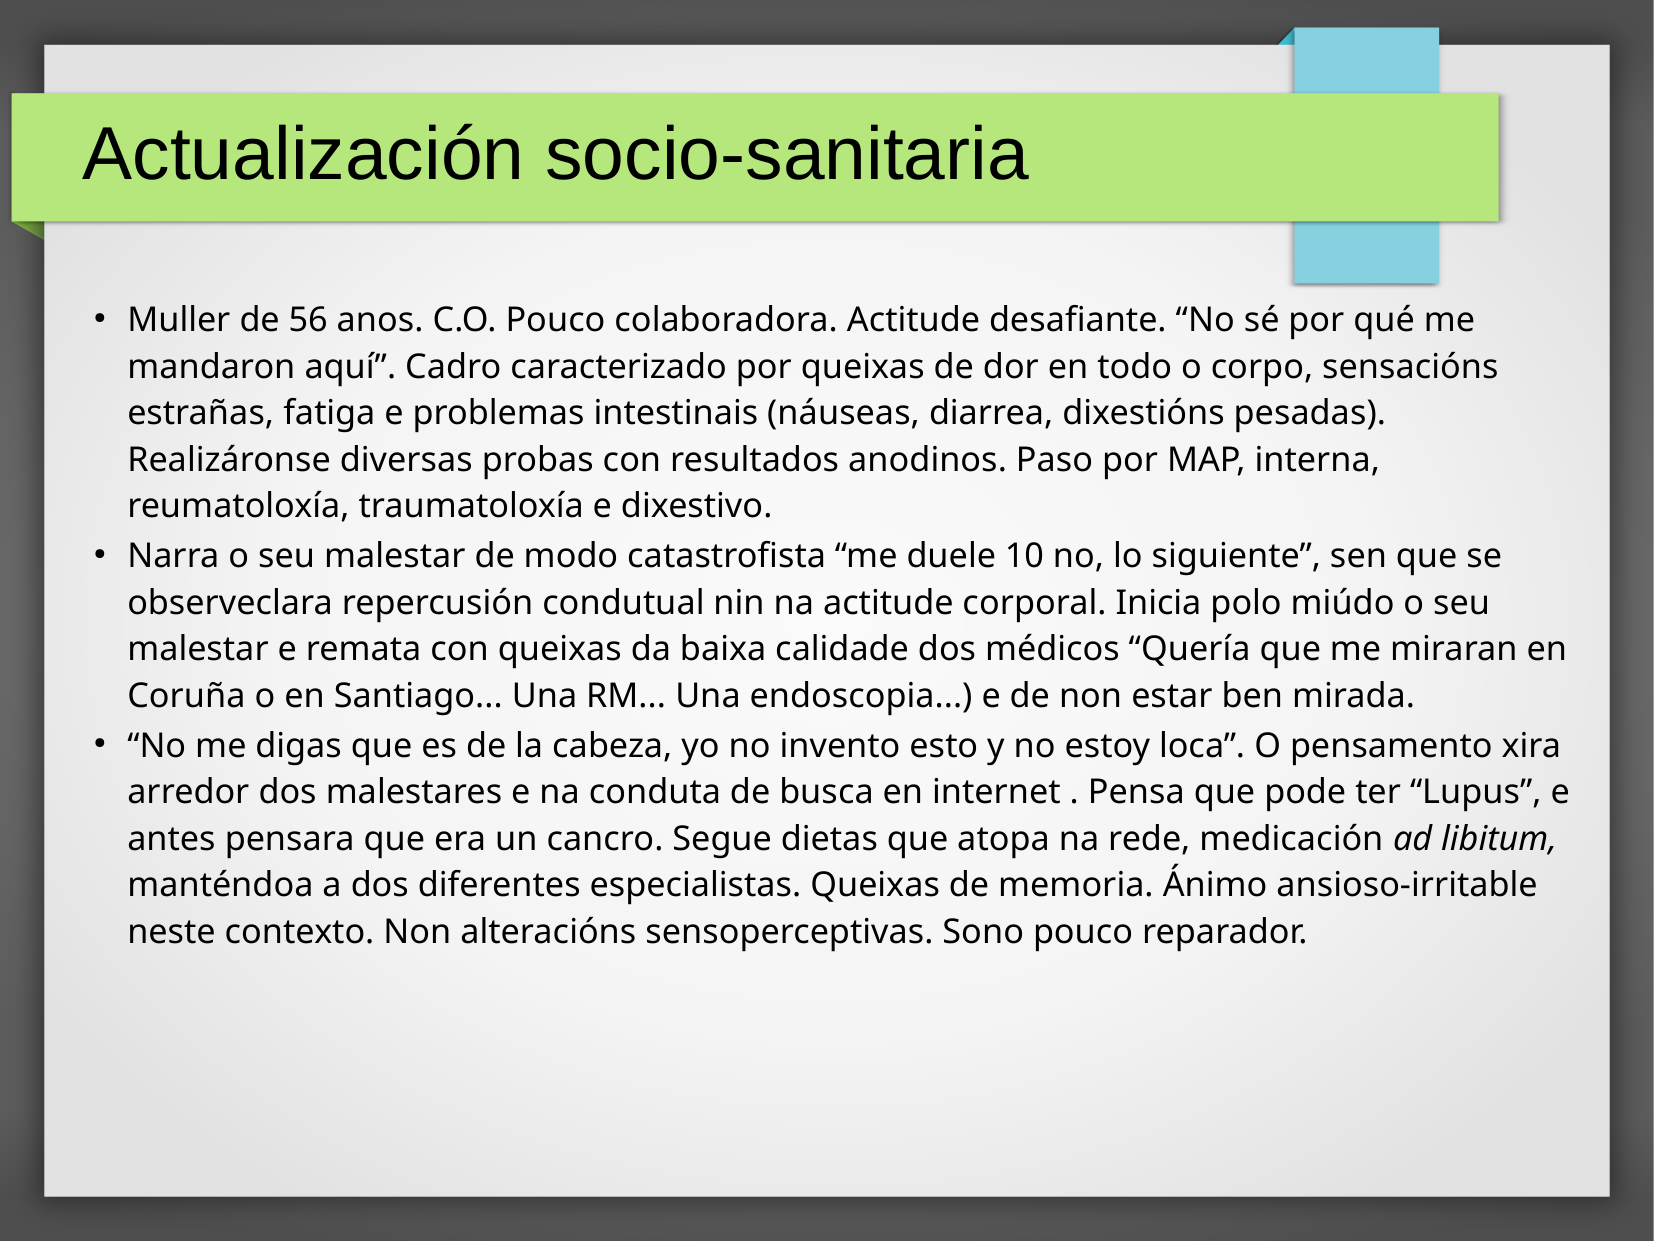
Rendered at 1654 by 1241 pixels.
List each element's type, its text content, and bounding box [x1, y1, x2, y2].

title Actualización socio-sanitaria [82, 94, 1264, 213]
list Muller de 56 anos. C.O. Pouco colaboradora. Actitude desafiante. “No sé por qué me mandaron aquí”. Cadro caracterizado por queixas de dor en todo o corpo, sensacións estrañas, fatiga e problemas intestinais (náuseas, diarrea, dixestións pesadas). Realizáronse diversas probas con resultados anodinos. Paso por MAP, interna, reumatoloxía, traumatoloxía e dixestivo. Narra o seu malestar de modo catastrofista “me duele 10 no, lo siguiente”, sen que se observeclara repercusión condutual nin na actitude corporal. Inicia polo miúdo o seu malestar e remata con queixas da baixa calidade dos médicos “Quería que me miraran en Coruña o en Santiago... Una RM... Una endoscopia...) e de non estar ben mirada. “No me digas que es de la cabeza, yo no invento esto y no estoy loca”. O pensamento xira arredor dos malestares e na conduta de busca en internet . Pensa que pode ter “Lupus”, e antes pensara que era un cancro. Segue dietas que atopa na rede, medicación ad libitum, manténdoa a dos diferentes especialistas. Queixas de memoria. Ánimo ansioso-irritable neste contexto. Non alteracións sensoperceptivas. Sono pouco reparador. [82, 295, 1571, 1015]
picture [0, 0, 1654, 1241]
